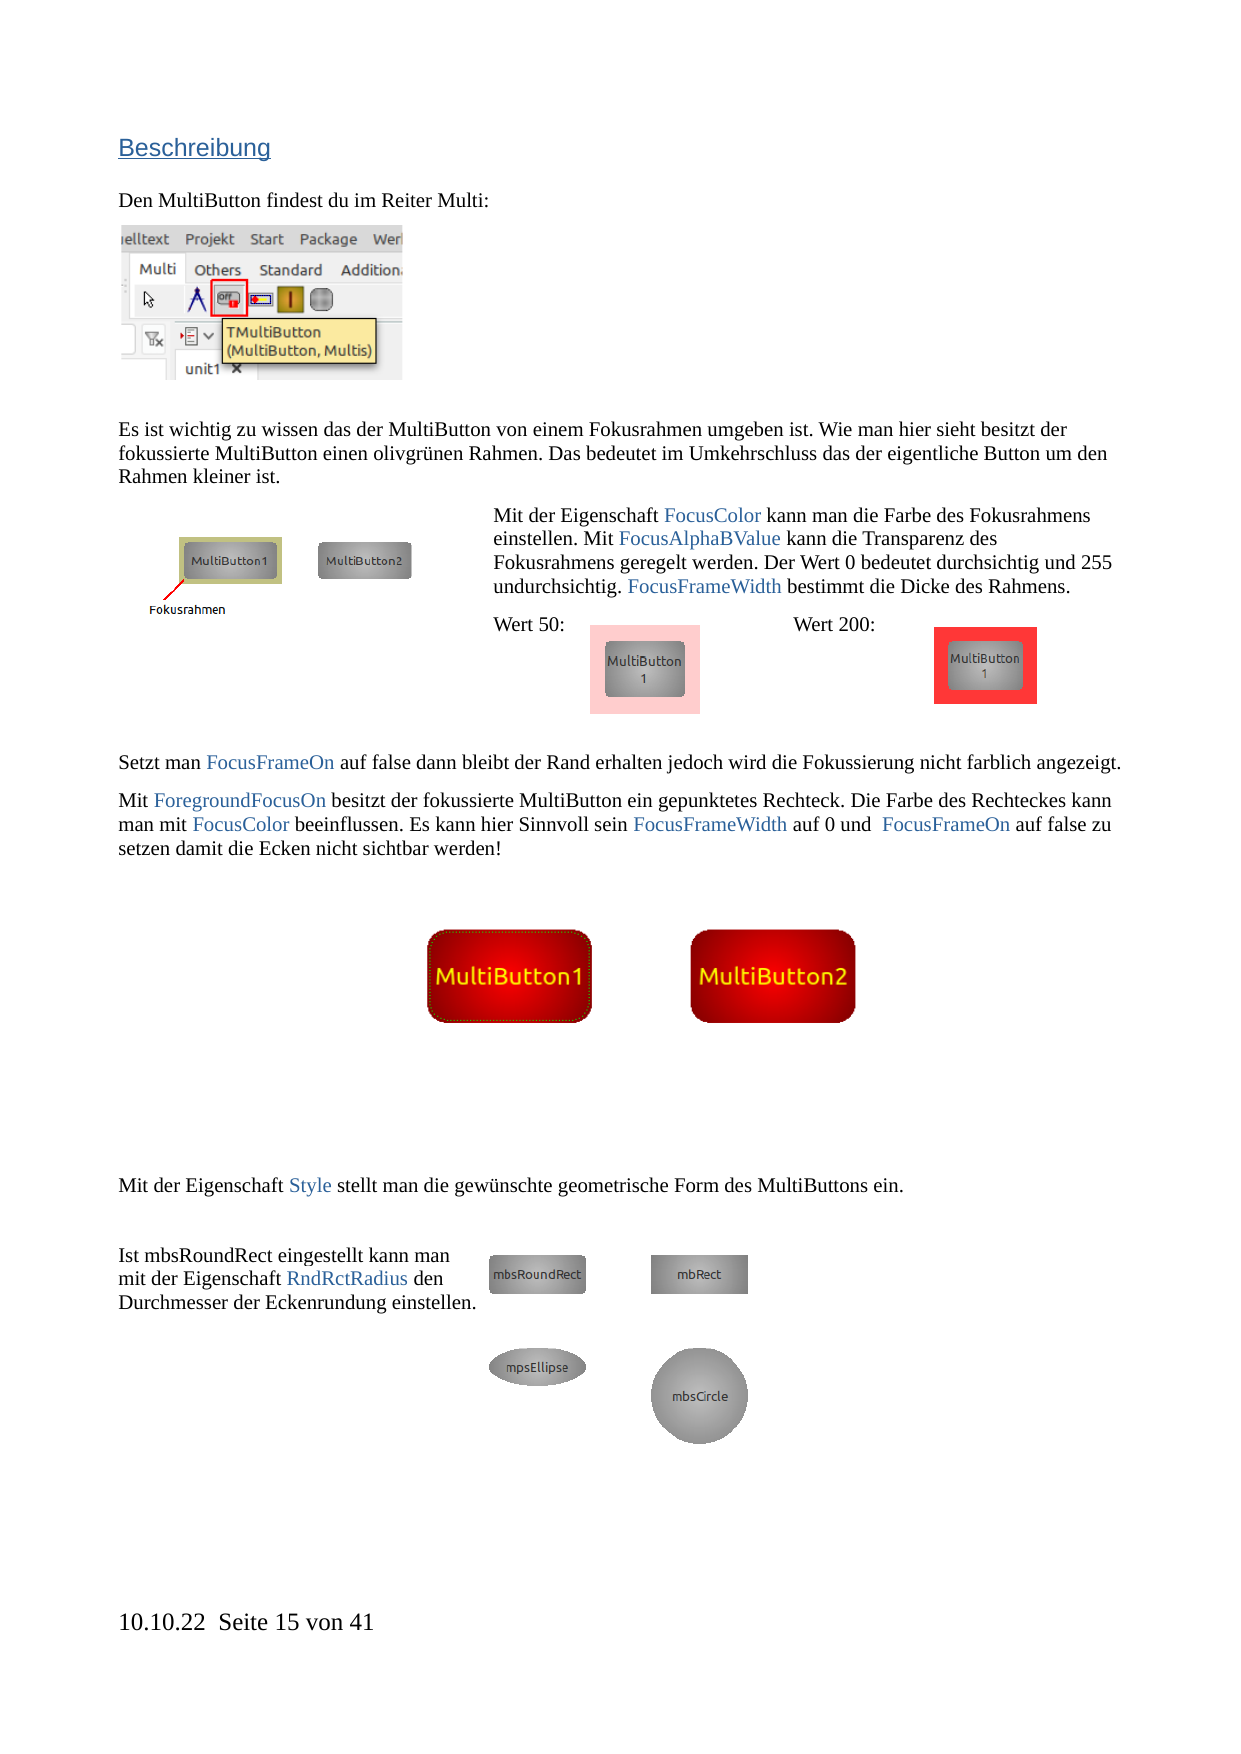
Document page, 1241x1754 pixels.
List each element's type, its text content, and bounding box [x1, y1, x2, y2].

text [761, 1243, 1122, 1314]
text Setzt man FocusFrameOn auf false dann bleibt der Rand erhalten jedoch wird die Fokussierung nicht farblich angezeigt. [118, 751, 1122, 774]
text Es ist wichtig zu wissen das der MultiButton von einem Fokusrahmen umgeben ist. Wie man hier sieht besitzt der fokussierte MultiButton einen olivgrünen Rahmen. Das bedeutet im Umkehrschluss das der eigentliche Button um den Rahmen kleiner ist. [118, 418, 1122, 489]
text Wert 50: Wert 200: [118, 612, 1122, 660]
picture [413, 914, 873, 1050]
text Mit der Eigenschaft FocusColor kann man die Farbe des Fokusrahmens einstellen. Mit FocusAlphaBValue kann die Transparenz des Fokusrahmens geregelt werden. Der Wert 0 bedeutet durchsichtig und 255 undurchsichtig. FocusFrameWidth bestimmt die Dicke des Rahmens. [118, 503, 1122, 598]
picture [479, 1243, 761, 1454]
text Den MultiButton findest du im Reiter Multi: [118, 188, 1122, 212]
subtitle Beschreibung [118, 133, 1122, 161]
picture [579, 616, 709, 727]
picture [121, 225, 403, 380]
picture [119, 516, 439, 637]
text Ist mbsRoundRect eingestellt kann man mit der Eigenschaft RndRctRadius den Durchmesser der Eckenrundung einstellen. [118, 1243, 479, 1314]
text Mit ForegroundFocusOn besitzt der fokussierte MultiButton ein gepunktetes Rechteck. Die Farbe des Rechteckes kann man mit FocusColor beeinflussen. Es kann hier Sinnvoll sein FocusFrameWidth auf 0 und FocusFrameOn auf false zu setzen damit die Ecken nicht sichtbar werden! [118, 789, 1122, 860]
text Mit der Eigenschaft Style stellt man die gewünschte geometrische Form des MultiButtons ein. [118, 1179, 1122, 1196]
picture [922, 617, 1048, 715]
